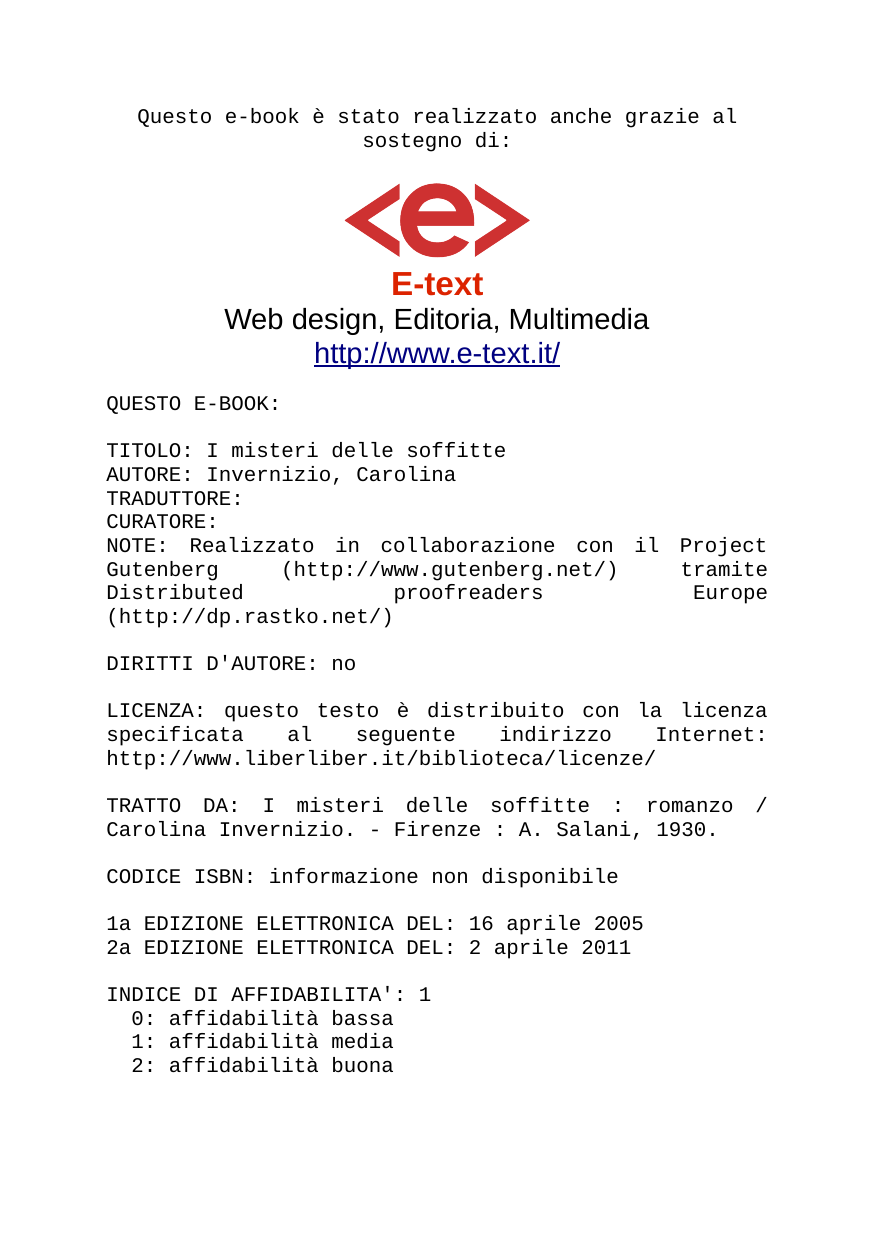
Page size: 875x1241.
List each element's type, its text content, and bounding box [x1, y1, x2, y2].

text LICENZA: questo testo è distribuito con la licenza specificata al seguente indirizzo Internet: http://www.liberliber.it/biblioteca/licenze/ [106, 701, 768, 771]
text AUTORE: Invernizio, Carolina [106, 464, 768, 488]
text 1: affidabilità media [106, 1032, 768, 1055]
text CODICE ISBN: informazione non disponibile [106, 866, 768, 890]
text TRADUTTORE: [106, 488, 768, 511]
text CURATORE: [106, 511, 768, 535]
text TITOLO: I misteri delle soffitte [106, 440, 768, 464]
text QUESTO E-BOOK: [106, 393, 768, 417]
text DIRITTI D'AUTORE: no [106, 653, 768, 677]
text Web design, Editoria, Multimedia [106, 302, 768, 336]
text Questo e-book è stato realizzato anche grazie al sostegno di: [106, 106, 768, 153]
text 2: affidabilità buona [106, 1055, 768, 1079]
text http://www.e-text.it/ [106, 336, 768, 369]
text TRATTO DA: I misteri delle soffitte : romanzo / Carolina Invernizio. - Firenze : A. Salani, 1930. [106, 795, 768, 842]
picture [343, 183, 531, 258]
text 0: affidabilità bassa [106, 1008, 768, 1032]
text 2a EDIZIONE ELETTRONICA DEL: 2 aprile 2011 [106, 937, 768, 961]
text NOTE: Realizzato in collaborazione con il Project Gutenberg (http://www.gutenberg.net/) tramite Distributed proofreaders Europe (http://dp.rastko.net/) [106, 535, 768, 629]
text 1a EDIZIONE ELETTRONICA DEL: 16 aprile 2005 [106, 913, 768, 937]
text INDICE DI AFFIDABILITA': 1 [106, 984, 768, 1008]
text E-text [106, 264, 768, 302]
